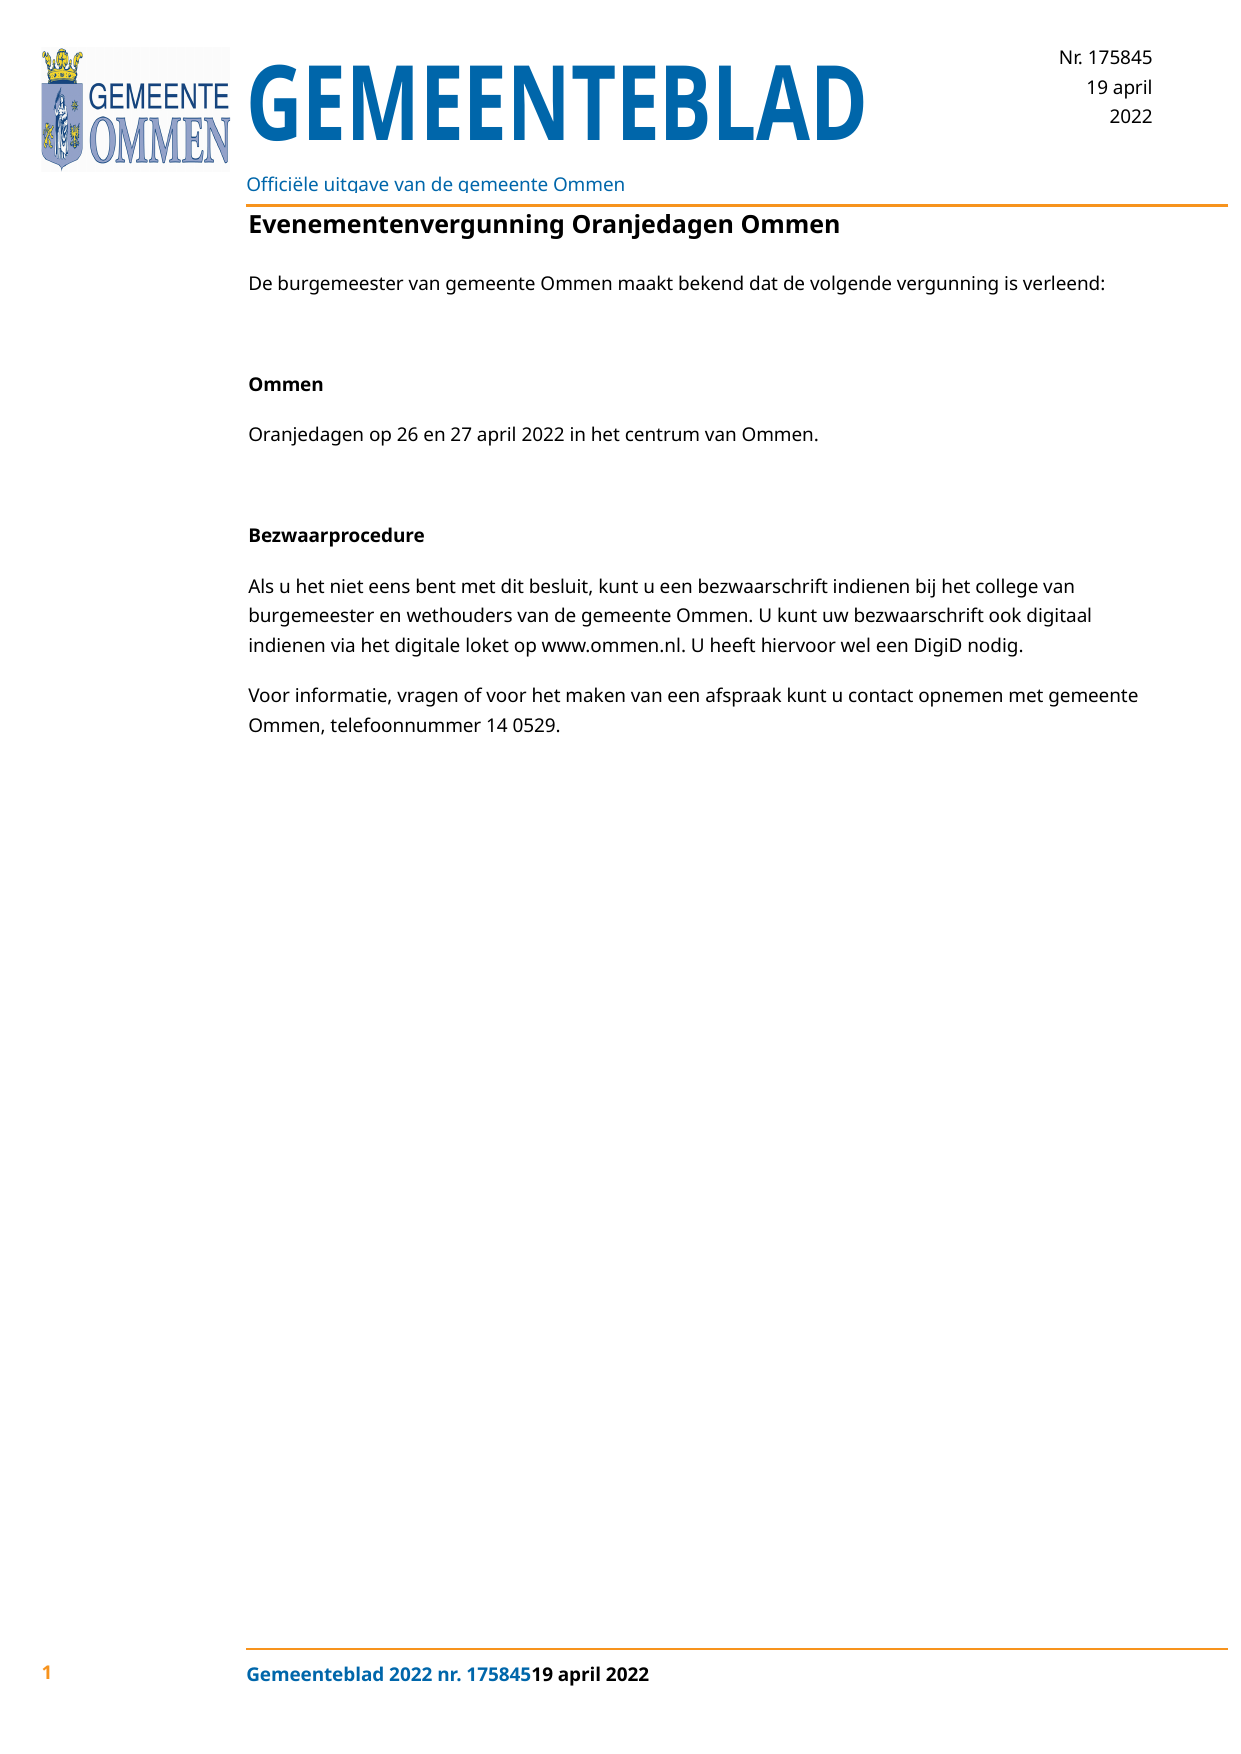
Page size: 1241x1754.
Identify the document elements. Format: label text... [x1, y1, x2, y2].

text Als u het niet eens bent met dit besluit, kunt u een bezwaarschrift indienen bij het college van burgemeester en wethouders van de gemeente Ommen. U kunt uw bezwaarschrift ook digitaal indienen via het digitale loket op www.ommen.nl. U heeft hiervoor wel een DigiD nodig. [248, 573, 1152, 658]
text Evenementenvergunning Oranjedagen Ommen [248, 207, 1152, 241]
text Oranjedagen op 26 en 27 april 2022 in het centrum van Ommen. [248, 422, 1152, 447]
picture [41, 47, 231, 172]
text Voor informatie, vragen of voor het maken van een afspraak kunt u contact opnemen met gemeente Ommen, telefoonnummer 14 0529. [248, 682, 1152, 738]
text Ommen [248, 371, 1152, 397]
text Bezwaarprocedure [248, 522, 1152, 548]
text De burgemeester van gemeente Ommen maakt bekend dat de volgende vergunning is verleend: [248, 270, 1152, 296]
